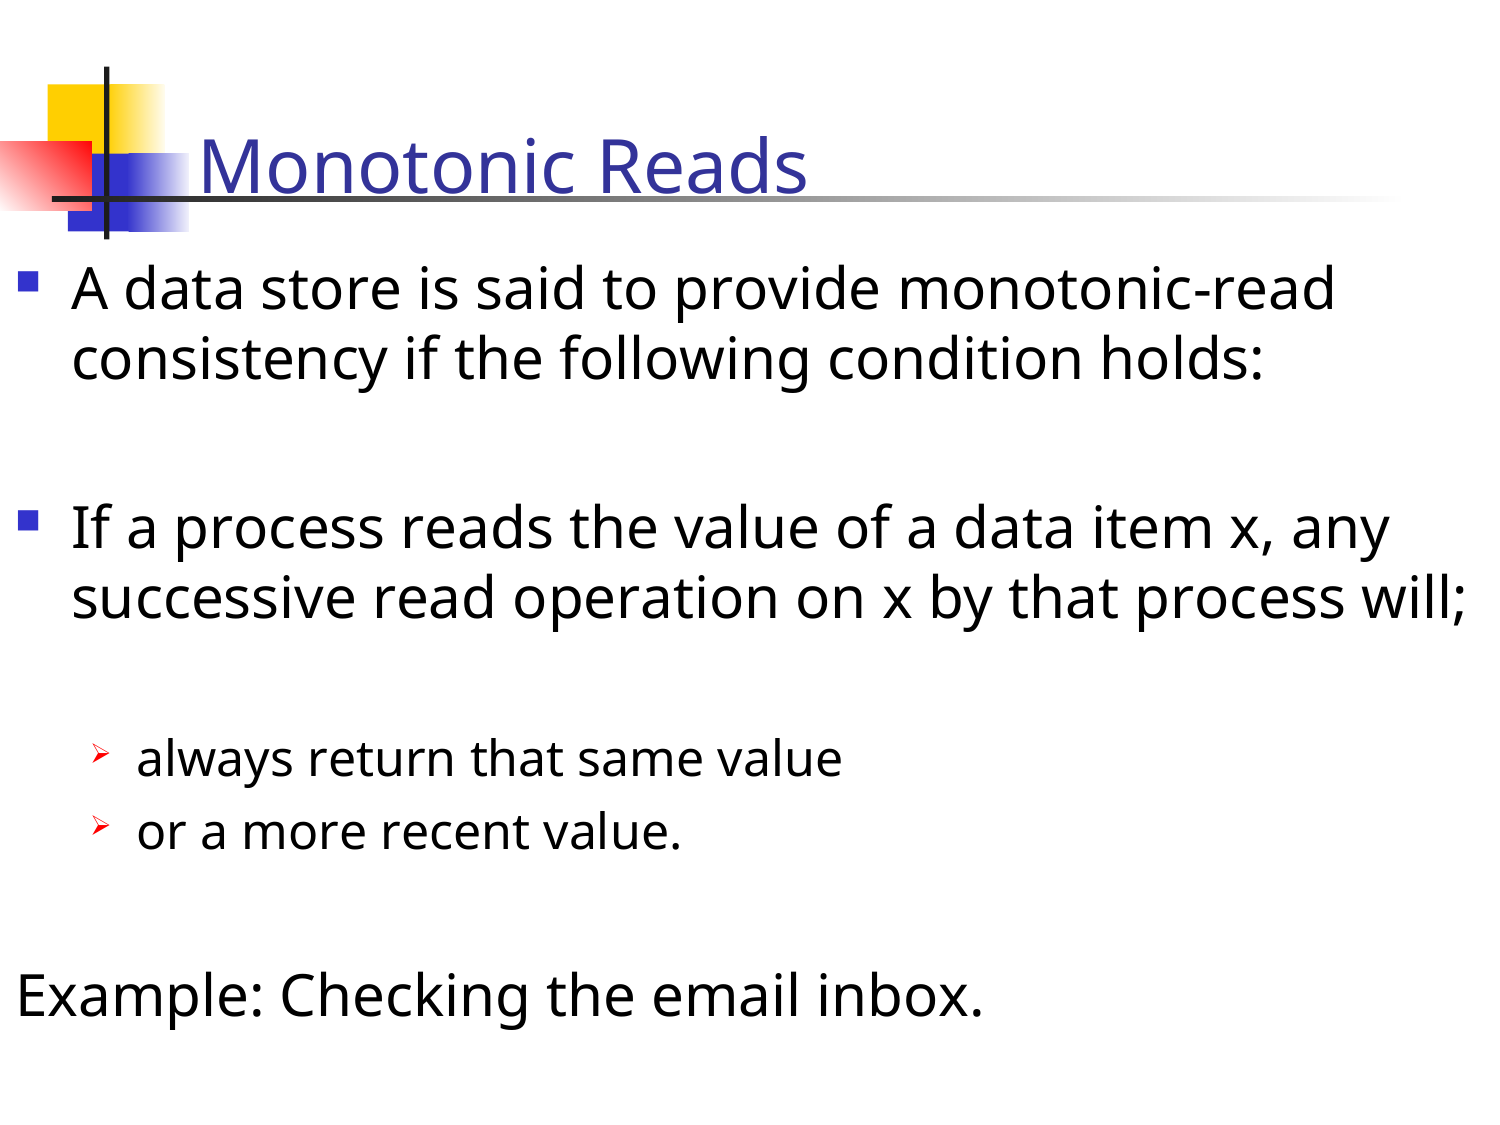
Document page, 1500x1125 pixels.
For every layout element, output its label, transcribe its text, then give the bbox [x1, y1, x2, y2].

text_box Monotonic Reads [183, 78, 1462, 217]
text_box A data store is said to provide monotonic-read consistency if the following condition holds: If a process reads the value of a data item x, any successive read operation on x by that process will; always return that same value or a more recent value. Example: Checking the email inbox. [0, 243, 1500, 1066]
